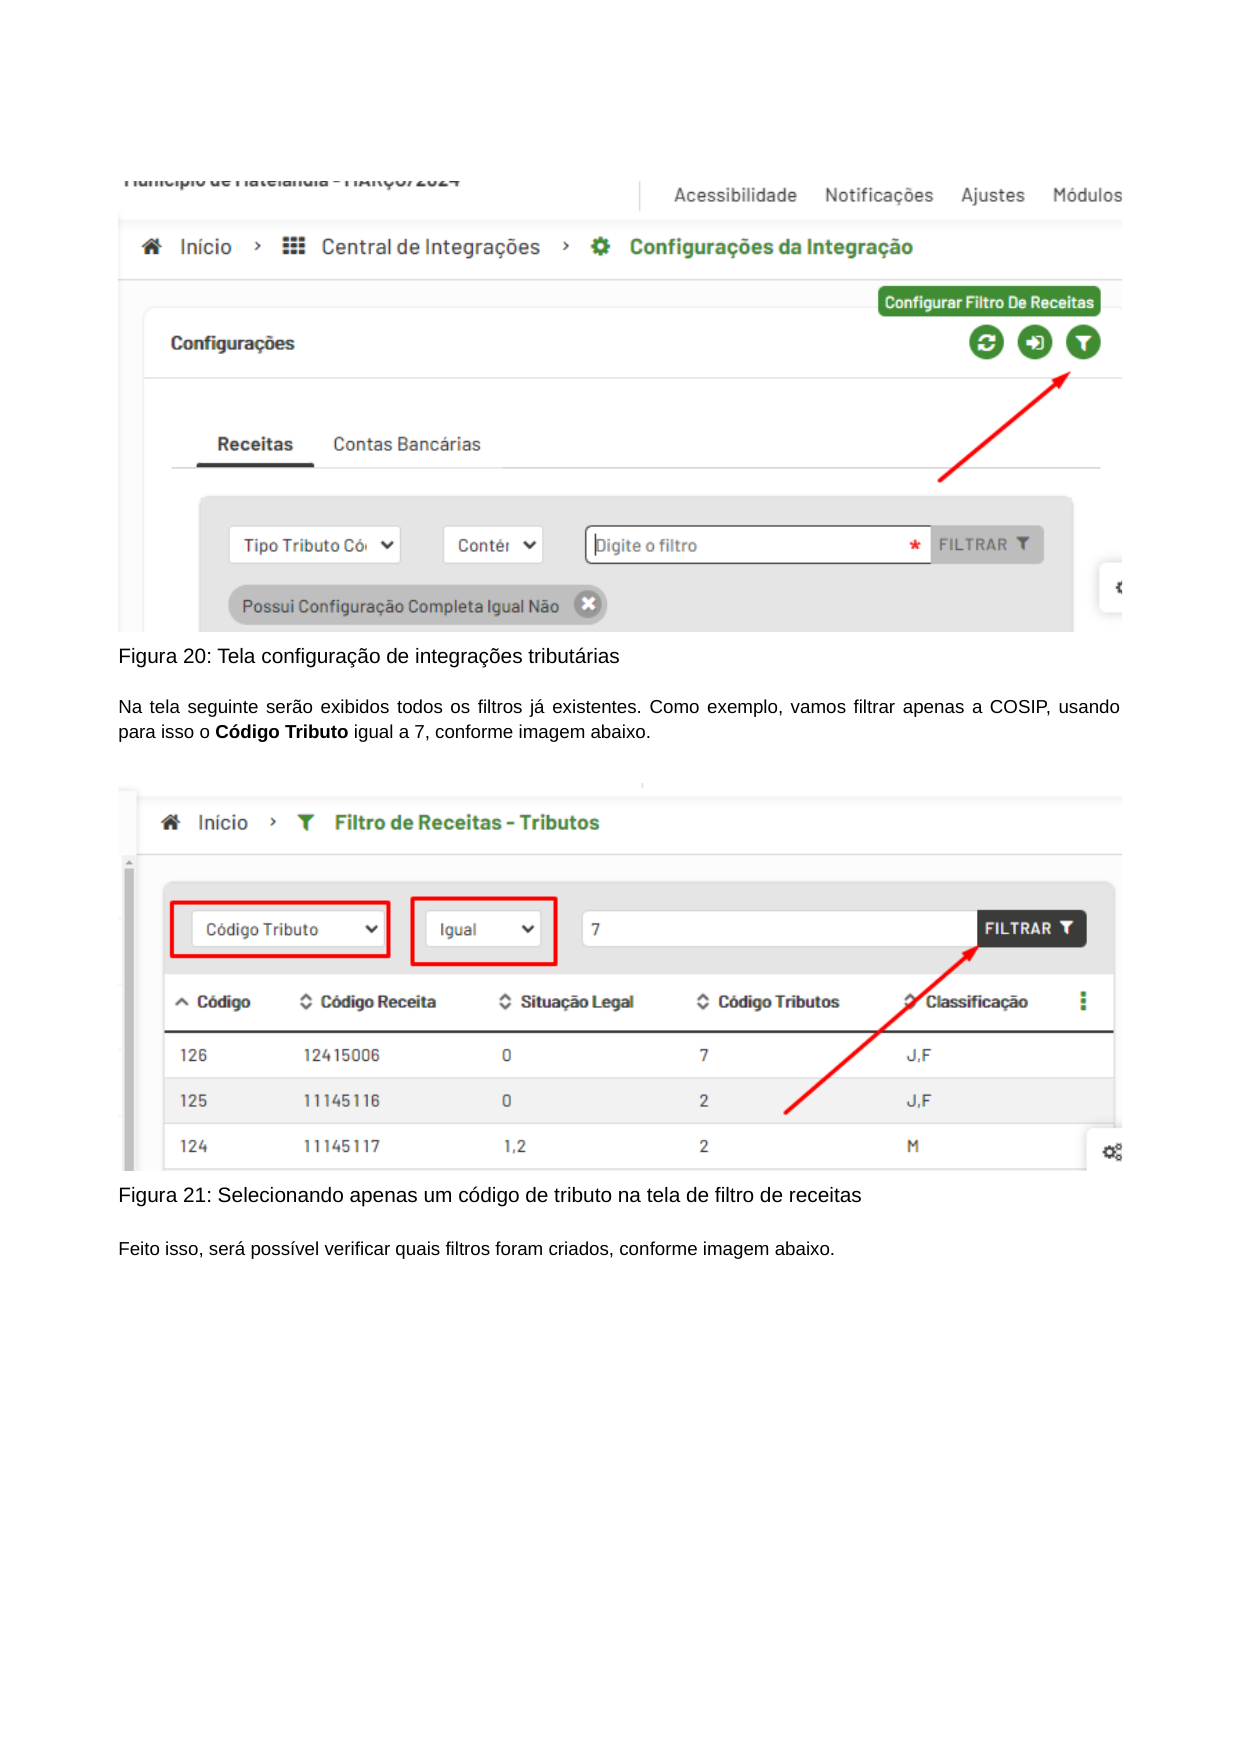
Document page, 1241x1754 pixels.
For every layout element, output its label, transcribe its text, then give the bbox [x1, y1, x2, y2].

picture [118, 181, 1123, 632]
text Figura 20: Tela configuração de integrações tributárias [118, 632, 1122, 668]
text Na tela seguinte serão exibidos todos os filtros já existentes. Como exemplo, vamos filtrar apenas a COSIP, usando para isso o Código Tributo igual a 7, conforme imagem abaixo. [118, 696, 1122, 743]
text Feito isso, será possível verificar quais filtros foram criados, conforme imagem abaixo. [118, 1238, 1122, 1259]
text Figura 21: Selecionando apenas um código de tributo na tela de filtro de receitas [118, 1171, 1122, 1207]
picture [118, 783, 1123, 1171]
